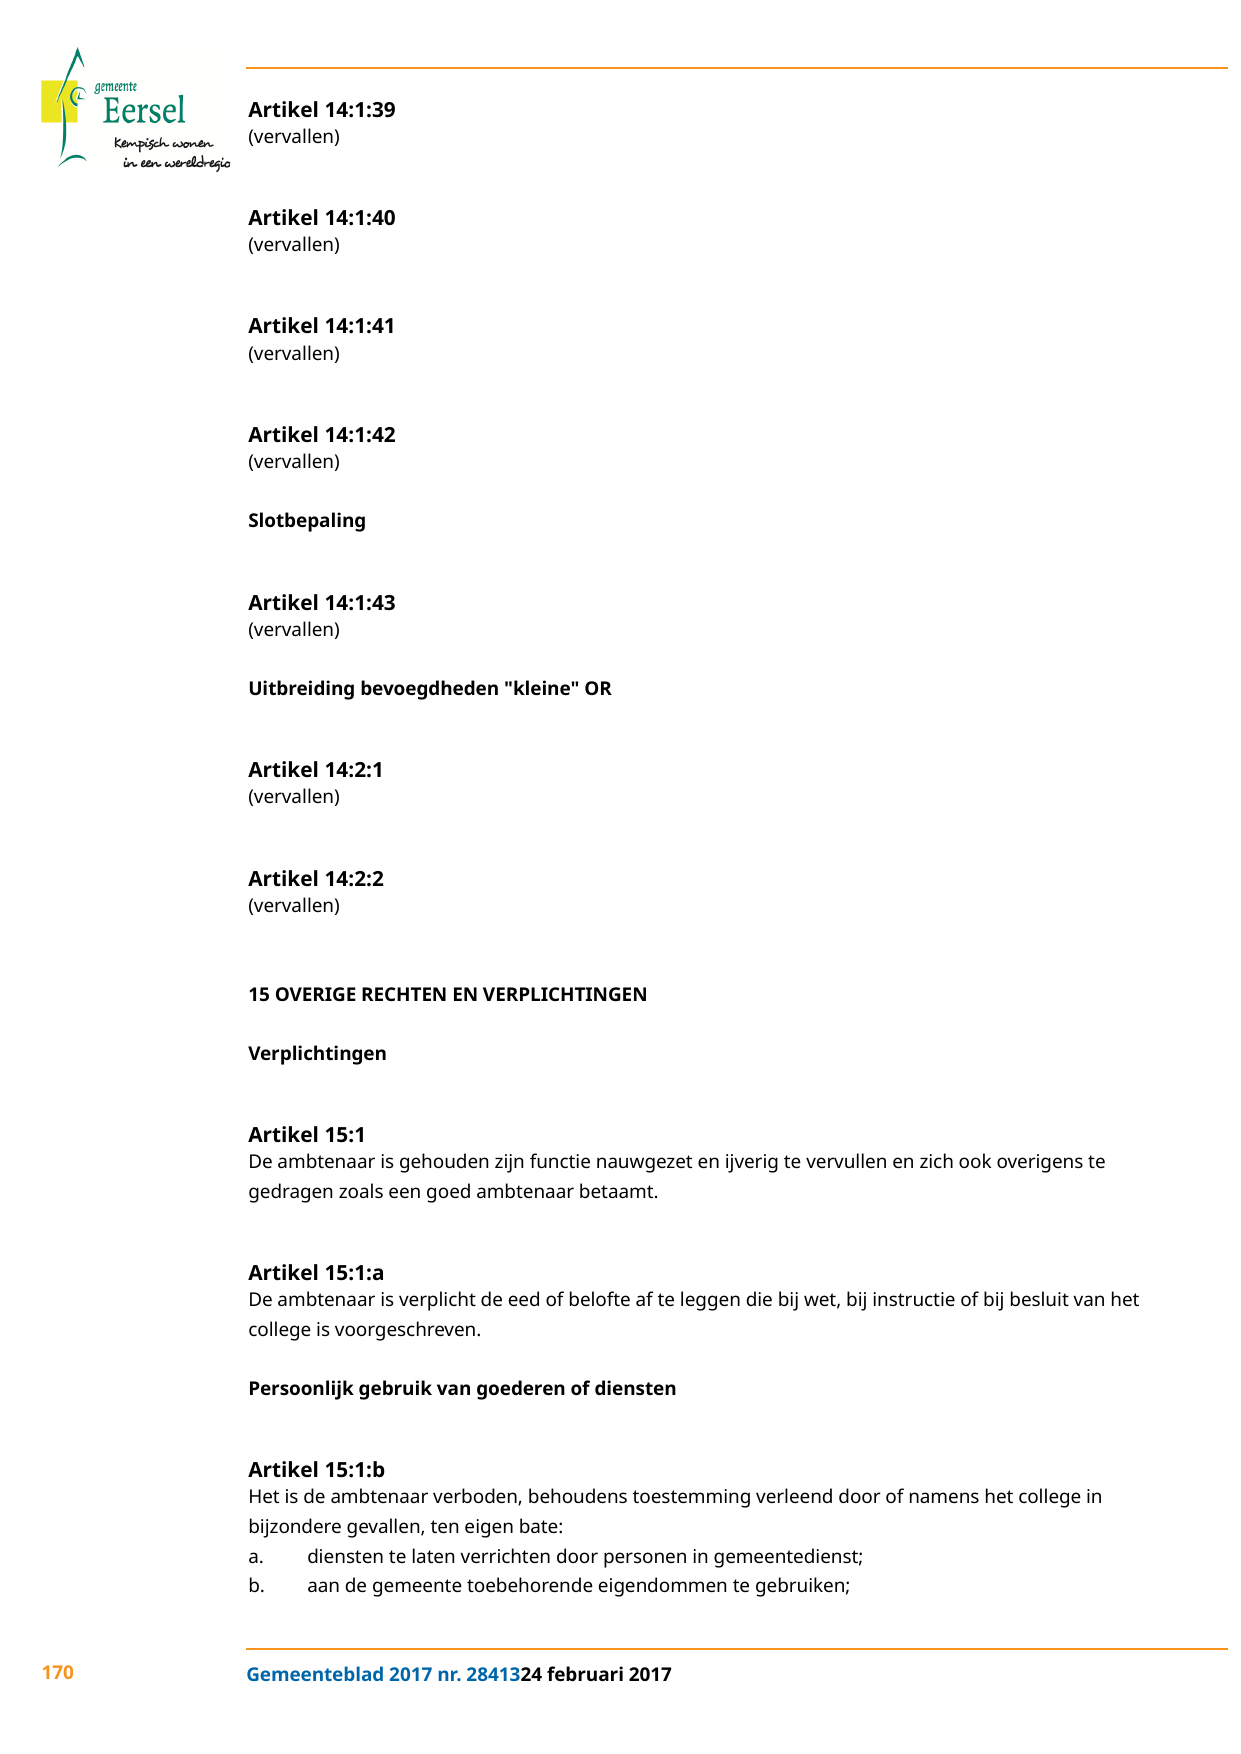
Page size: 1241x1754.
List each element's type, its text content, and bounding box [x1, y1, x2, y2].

text 15 OVERIGE RECHTEN EN VERPLICHTINGEN [248, 981, 1152, 1007]
text Artikel 14:1:43 [248, 588, 1152, 616]
text De ambtenaar is verplicht de eed of belofte af te leggen die bij wet, bij instructie of bij besluit van het college is voorgeschreven. [248, 1287, 1152, 1342]
picture [41, 47, 231, 172]
list diensten te laten verrichten door personen in gemeentedienst; [248, 1543, 1152, 1569]
text Verplichtingen [248, 1040, 1152, 1066]
text Artikel 15:1:b [248, 1455, 1152, 1484]
list aan de gemeente toebehorende eigendommen te gebruiken; [248, 1572, 1152, 1598]
text Artikel 14:1:42 [248, 420, 1152, 448]
text Slotbepaling [248, 508, 1152, 533]
text (vervallen) [248, 123, 1152, 149]
text Artikel 15:1 [248, 1120, 1152, 1148]
text Artikel 14:1:41 [248, 312, 1152, 340]
text Persoonlijk gebruik van goederen of diensten [248, 1375, 1152, 1401]
text Het is de ambtenaar verboden, behoudens toestemming verleend door of namens het college in bijzondere gevallen, ten eigen bate: [248, 1484, 1152, 1539]
text De ambtenaar is gehouden zijn functie nauwgezet en ijverig te vervullen en zich ook overigens te gedragen zoals een goed ambtenaar betaamt. [248, 1148, 1152, 1204]
text (vervallen) [248, 340, 1152, 366]
text Artikel 14:1:39 [248, 95, 1152, 123]
text (vervallen) [248, 616, 1152, 642]
text (vervallen) [248, 232, 1152, 257]
text (vervallen) [248, 892, 1152, 918]
text Artikel 14:2:1 [248, 755, 1152, 784]
text Artikel 14:2:2 [248, 864, 1152, 892]
text Artikel 14:1:40 [248, 203, 1152, 232]
text (vervallen) [248, 784, 1152, 809]
text (vervallen) [248, 448, 1152, 474]
text Artikel 15:1:a [248, 1258, 1152, 1287]
text Uitbreiding bevoegdheden "kleine" OR [248, 675, 1152, 701]
